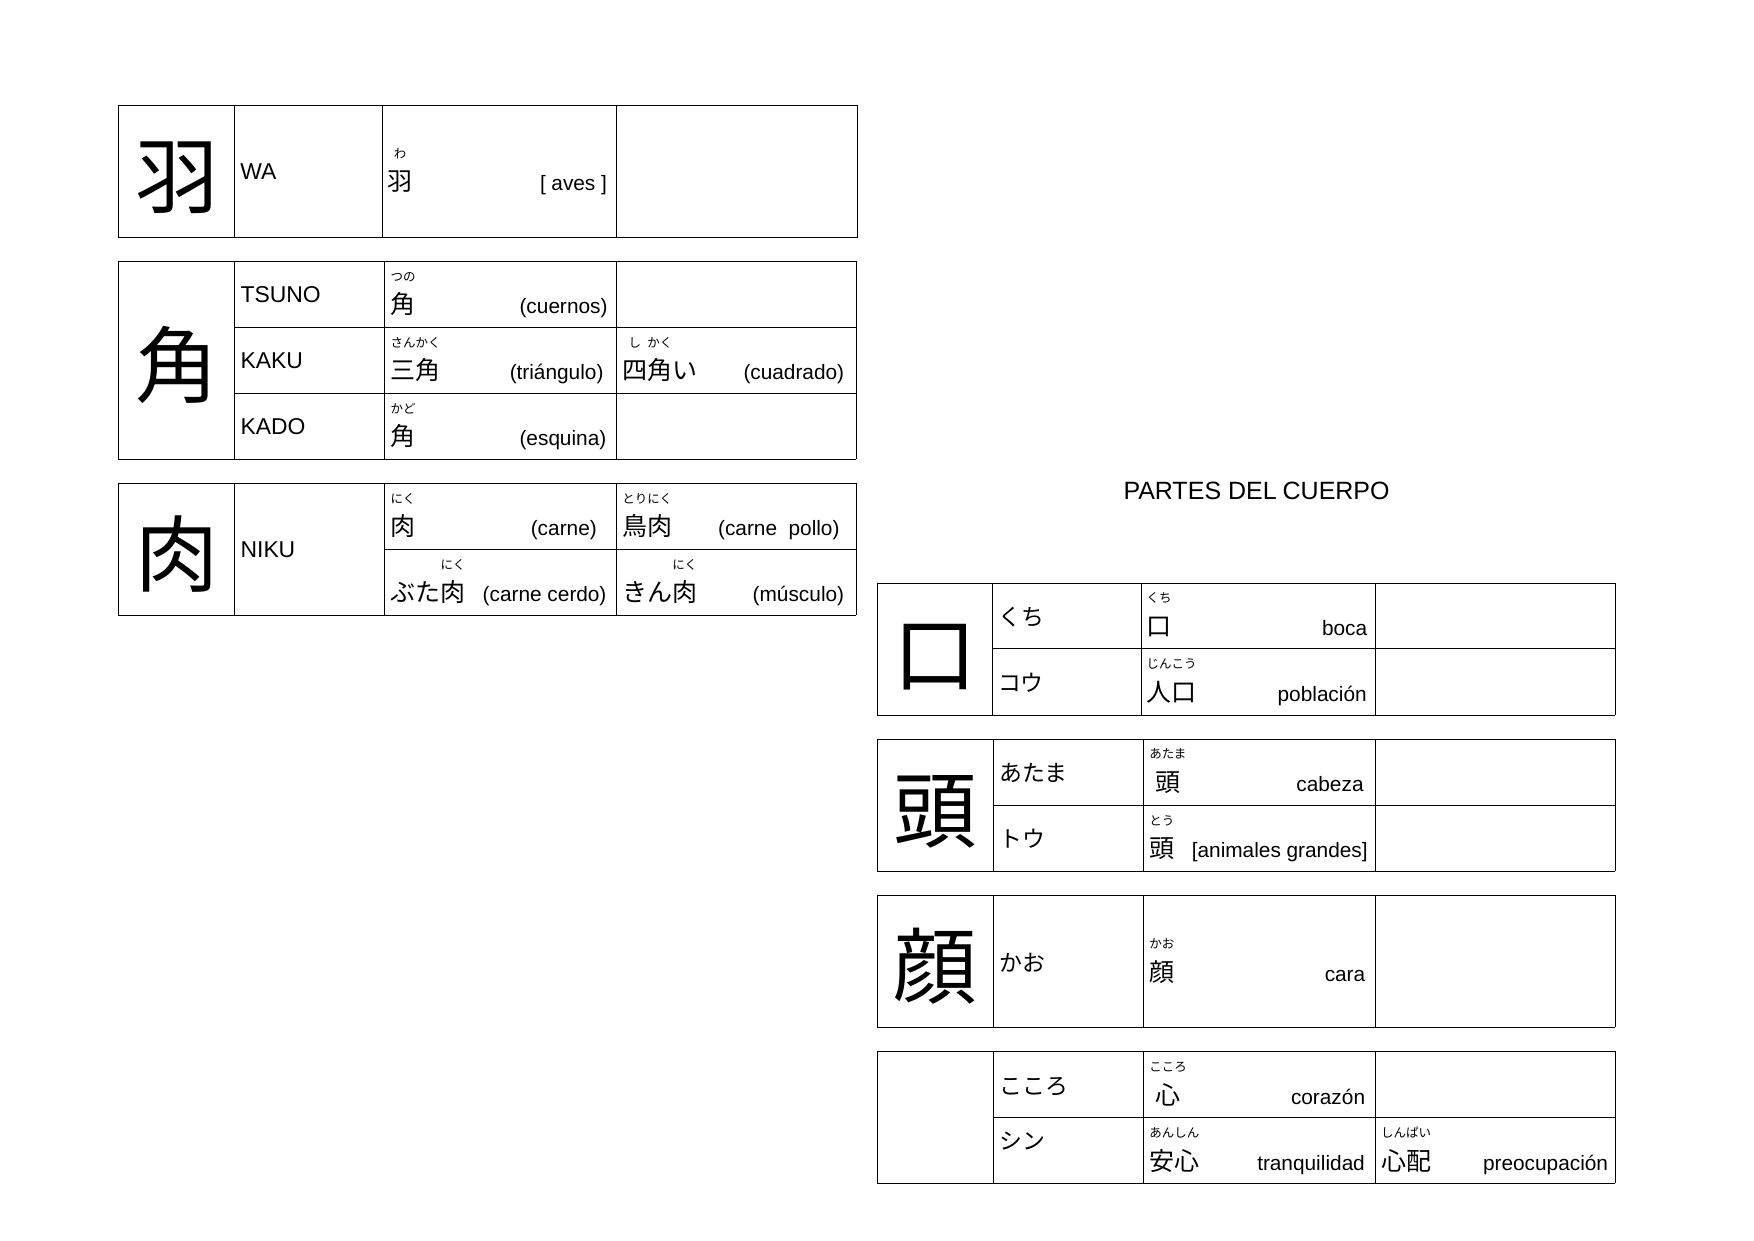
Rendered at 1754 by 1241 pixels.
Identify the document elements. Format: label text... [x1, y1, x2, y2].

table_header あたま [994, 740, 1143, 804]
table_header かお [994, 896, 1143, 1027]
table_cell 四し角かくい (cuadrado) [617, 328, 856, 393]
table_cell ぶた肉にく (carne cerdo) [385, 550, 616, 615]
table_header 角 [119, 262, 234, 459]
table_header 頭 [878, 740, 993, 871]
table_header [1376, 740, 1615, 804]
table_header 肉にく (carne) [385, 484, 616, 549]
table_header 心こころ corazón [1144, 1052, 1375, 1117]
table_header [1376, 896, 1615, 1027]
text PARTES DEL CUERPO [877, 476, 1636, 505]
table_header 心 [878, 1052, 993, 1183]
table_cell 角かど (esquina) [385, 394, 616, 459]
table_cell [1376, 649, 1615, 714]
table_header 羽 [119, 106, 234, 237]
table_header 口 [878, 584, 992, 714]
table_cell 三さん角かく (triángulo) [385, 328, 616, 393]
table_header 鳥とり肉にく (carne pollo) [617, 484, 856, 549]
table_header 肉 [119, 484, 234, 615]
table_header TSUNO [235, 262, 384, 327]
table_cell [1376, 806, 1615, 871]
table_header 顔 [878, 896, 993, 1027]
table_header 顔かお cara [1144, 896, 1375, 1027]
table_cell 人じん口こう población [1142, 649, 1375, 714]
table_cell 頭とう [animales grandes] [1144, 806, 1375, 871]
table_header [617, 262, 856, 327]
table_header こころ [994, 1052, 1143, 1117]
table_cell [617, 106, 857, 237]
table_cell KADO [235, 394, 384, 459]
table_cell トウ [994, 806, 1143, 871]
table_cell KAKU [235, 328, 384, 393]
table_cell きん肉にく (músculo) [617, 550, 856, 615]
table_cell [617, 394, 856, 459]
table_header 頭あたま cabeza [1144, 740, 1375, 804]
table_cell コウ [993, 649, 1141, 714]
table_cell シン [994, 1118, 1143, 1183]
table_cell 心しん配ぱい preocupación [1376, 1118, 1615, 1183]
table_cell 安あん心しん tranquilidad [1144, 1118, 1375, 1183]
table_header [1376, 584, 1615, 648]
table_header [1376, 1052, 1615, 1117]
table_cell WA [235, 106, 382, 237]
table_header くち [993, 584, 1141, 648]
table_header 角つの (cuernos) [385, 262, 616, 327]
table_header NIKU [235, 484, 384, 615]
table_cell 羽わ [ aves ] [383, 106, 616, 237]
table_header 口くち boca [1142, 584, 1375, 648]
